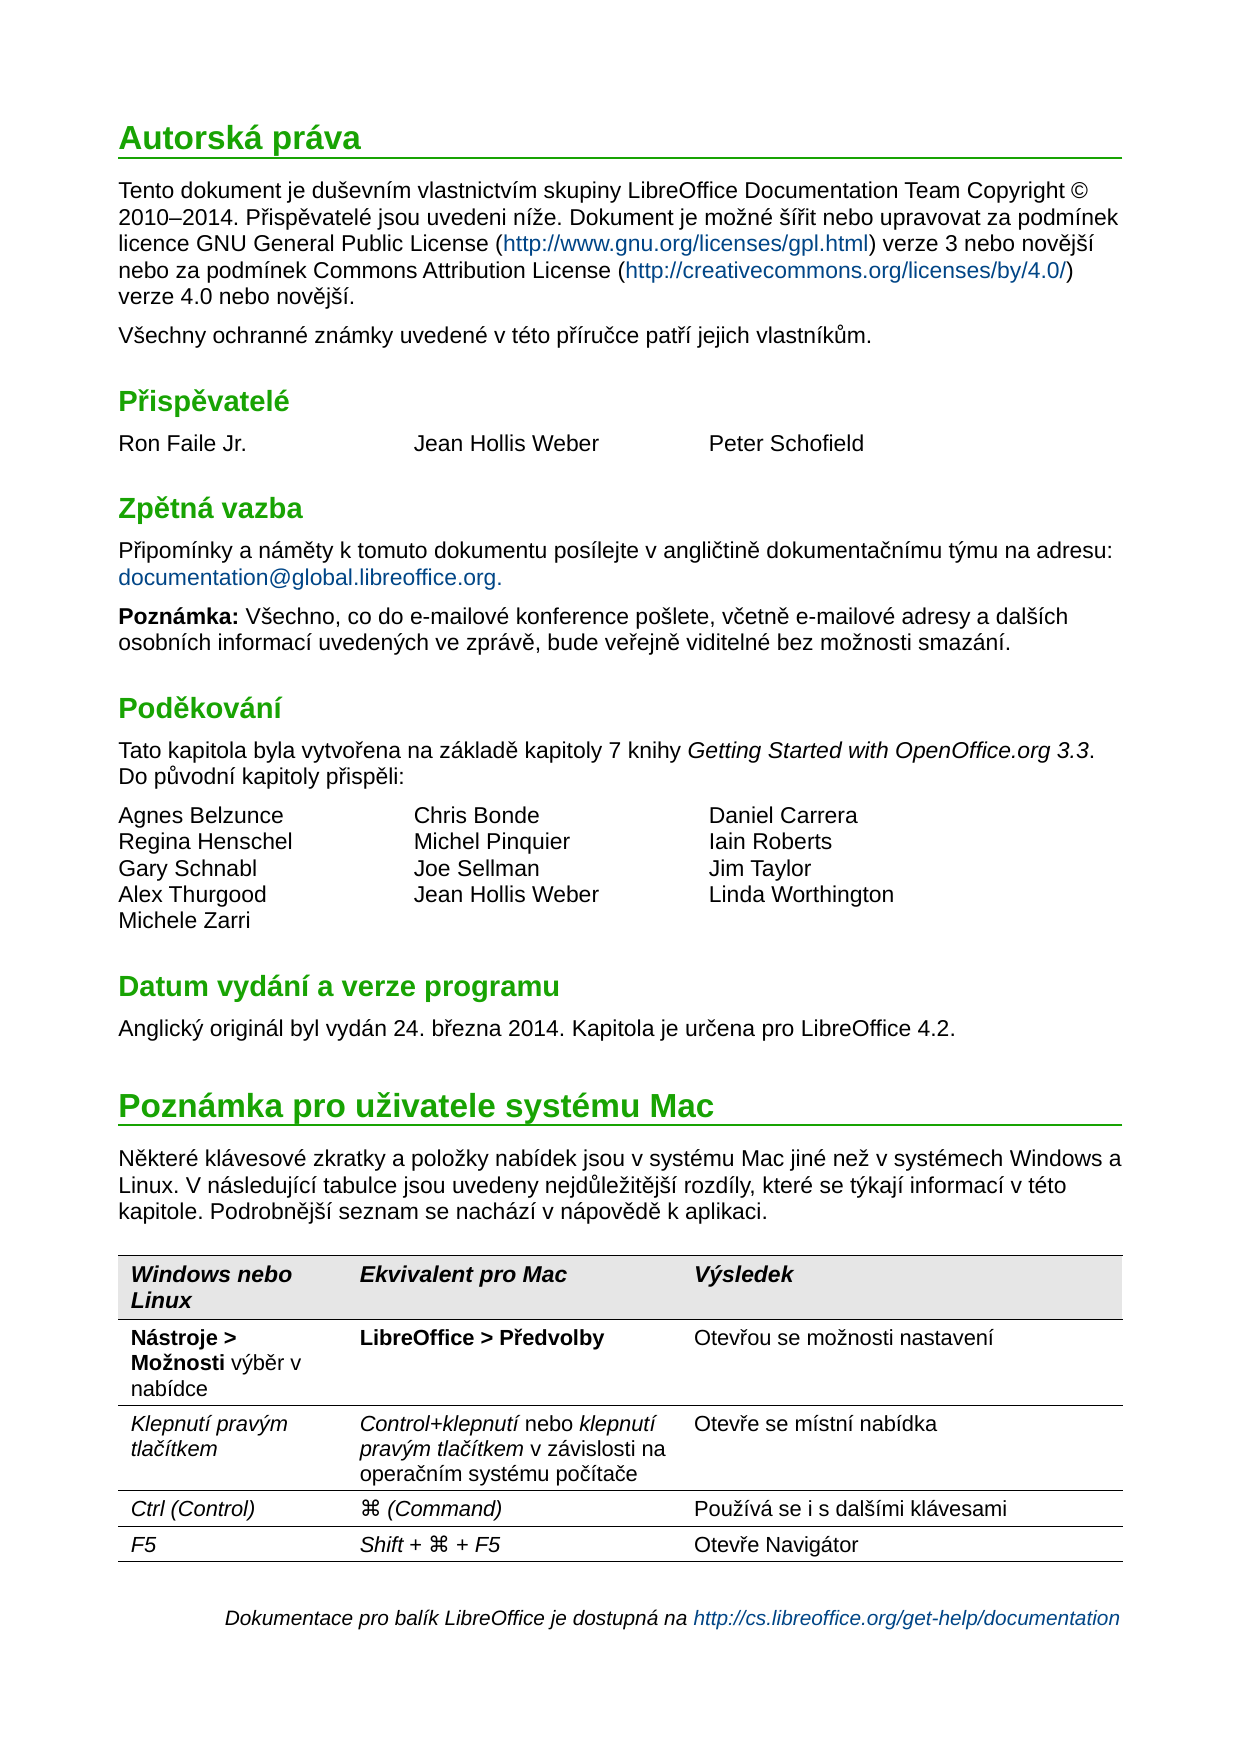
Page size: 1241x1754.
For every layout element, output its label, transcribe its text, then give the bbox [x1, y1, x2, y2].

text Ron Faile Jr. Jean Hollis Weber Peter Schofield [118, 429, 1122, 456]
table_header Windows nebo Linux [118, 1256, 347, 1319]
table_cell LibreOffice > Předvolby [347, 1320, 681, 1405]
subtitle Datum vydání a verze programu [118, 969, 1122, 1003]
text Některé klávesové zkratky a položky nabídek jsou v systému Mac jiné než v systémech Windows a Linux. V následující tabulce jsou uvedeny nejdůležitější rozdíly, které se týkají informací v této kapitole. Podrobnější seznam se nachází v nápovědě k aplikaci. [118, 1145, 1122, 1224]
table_cell Otevře se místní nabídka [681, 1406, 1122, 1490]
subtitle Autorská práva [118, 118, 1122, 157]
table_cell Nástroje > Možnosti výběr v nabídce [118, 1320, 347, 1405]
table_cell ⌘ (Command) [347, 1491, 681, 1526]
table_cell Otevřou se možnosti nastavení [681, 1320, 1122, 1405]
subtitle Poděkování [118, 691, 1122, 724]
table_cell Používá se i s dalšími klávesami [681, 1491, 1122, 1526]
text Tento dokument je duševním vlastnictvím skupiny LibreOffice Documentation Team Copyright © 2010–2014. Přispěvatelé jsou uvedeni níže. Dokument je možné šířit nebo upravovat za podmínek licence GNU General Public License (http://www.gnu.org/licenses/gpl.html) verze 3 nebo novější nebo za podmínek Commons Attribution License (http://creativecommons.org/licenses/by/4.0/) verze 4.0 nebo novější. [118, 177, 1122, 309]
table_header Výsledek [681, 1256, 1122, 1319]
subtitle Přispěvatelé [118, 384, 1122, 417]
text Tato kapitola byla vytvořena na základě kapitoly 7 knihy Getting Started with OpenOffice.org 3.3. Do původní kapitoly přispěli: [118, 737, 1122, 789]
table_cell Shift + ⌘ + F5 [347, 1527, 681, 1561]
table_cell Klepnutí pravým tlačítkem [118, 1406, 347, 1490]
subtitle Zpětná vazba [118, 491, 1122, 525]
text Agnes Belzunce Chris Bonde Daniel Carrera Regina Henschel Michel Pinquier Iain Roberts Gary Schnabl Joe Sellman Jim Taylor Alex Thurgood Jean Hollis Weber Linda Worthington Michele Zarri [118, 802, 1122, 934]
table_cell Control+klepnutí nebo klepnutí pravým tlačítkem v závislosti na operačním systému počítače [347, 1406, 681, 1490]
text Připomínky a náměty k tomuto dokumentu posílejte v angličtině dokumentačnímu týmu na adresu: documentation@global.libreoffice.org. [118, 537, 1122, 590]
text Všechny ochranné známky uvedené v této příručce patří jejich vlastníkům. [118, 322, 1122, 348]
subtitle Poznámka pro uživatele systému Mac [118, 1086, 1122, 1124]
table_cell F5 [118, 1527, 347, 1561]
text Anglický originál byl vydán 24. března 2014. Kapitola je určena pro LibreOffice 4.2. [118, 1015, 1122, 1042]
table_header Ekvivalent pro Mac [347, 1256, 681, 1319]
table_cell Otevře Navigátor [681, 1527, 1122, 1561]
text Poznámka: Všechno, co do e-mailové konference pošlete, včetně e-mailové adresy a dalších osobních informací uvedených ve zprávě, bude veřejně viditelné bez možnosti smazání. [118, 603, 1122, 655]
table_cell Ctrl (Control) [118, 1491, 347, 1526]
